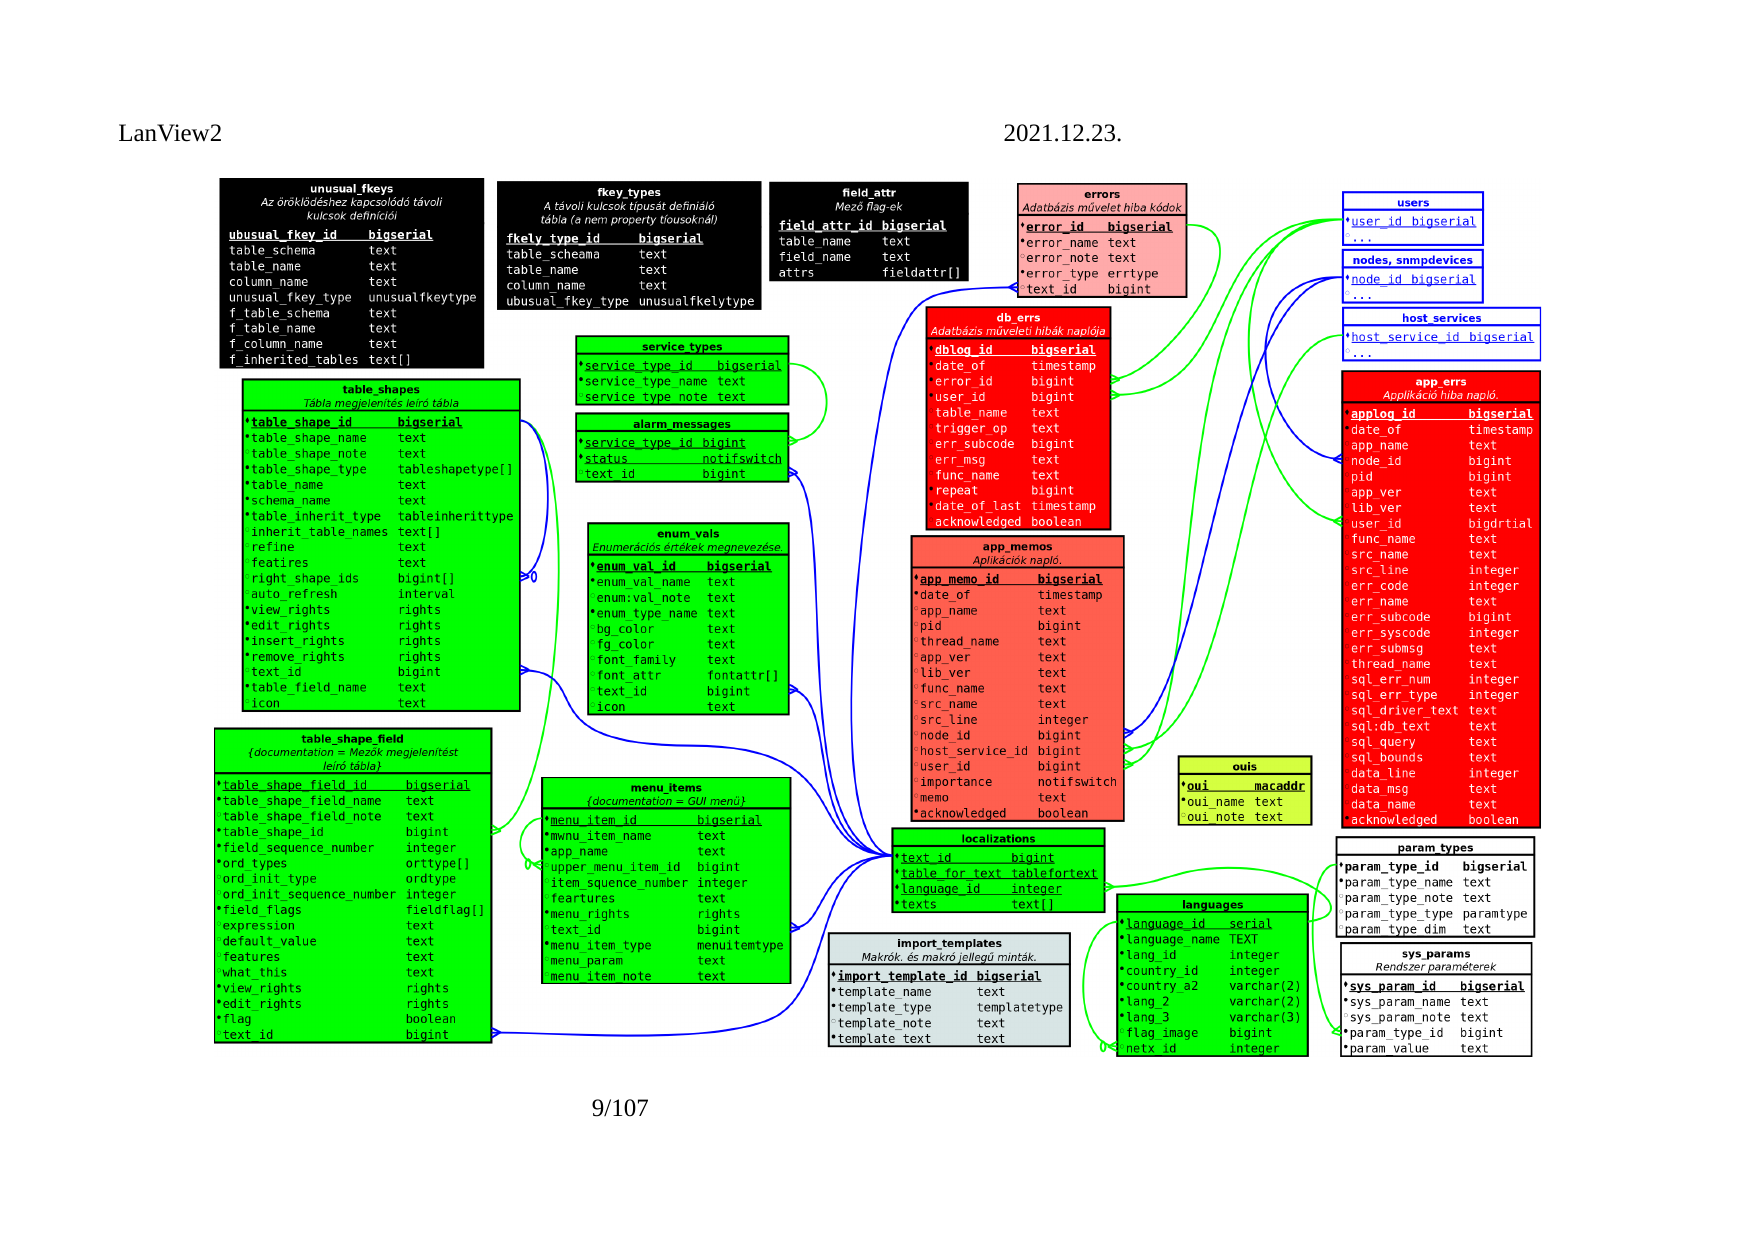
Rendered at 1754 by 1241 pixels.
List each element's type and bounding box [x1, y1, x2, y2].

picture [222, 183, 1542, 1057]
